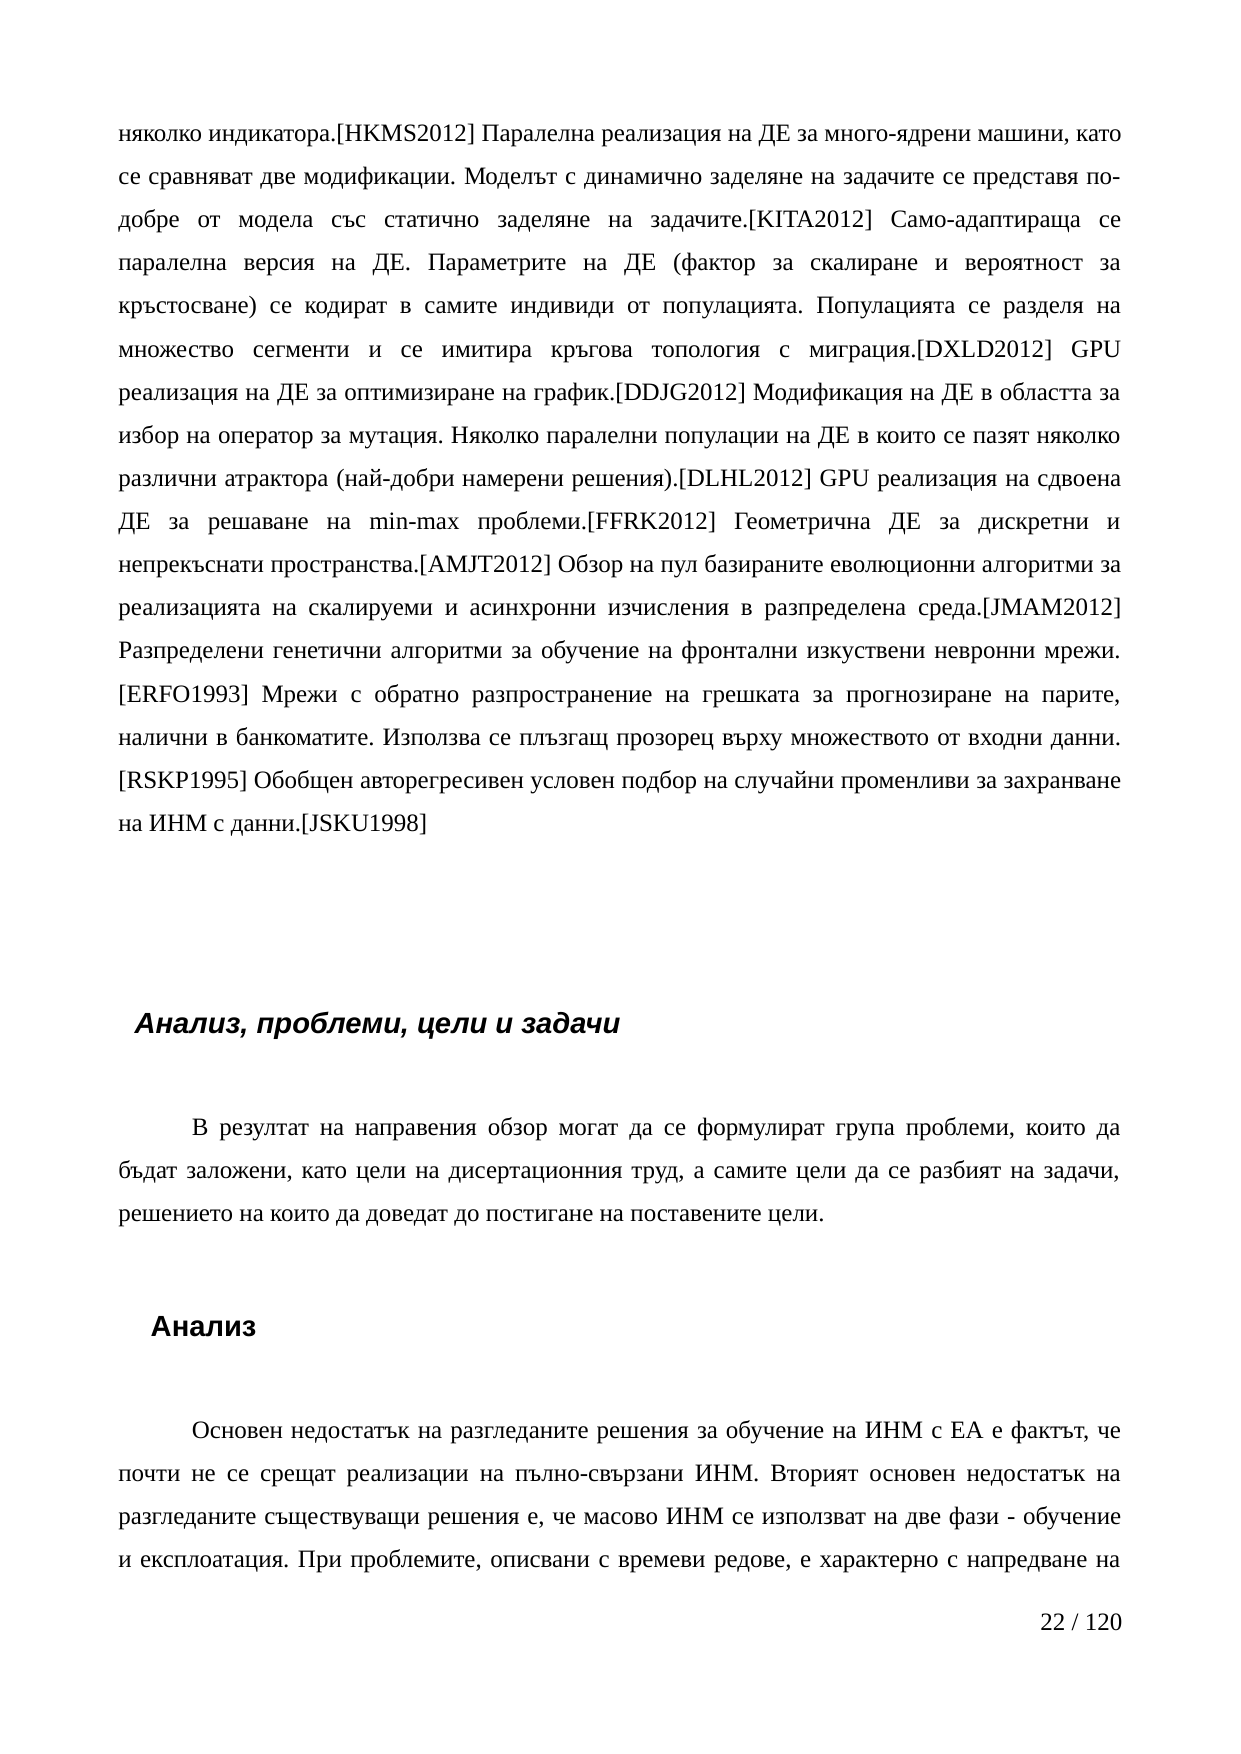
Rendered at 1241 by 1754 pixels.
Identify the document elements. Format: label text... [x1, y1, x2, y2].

subtitle Анализ, проблеми, цели и задачи [118, 1006, 1122, 1039]
text няколко индикатора.[HKMS2012] Паралелна реализация на ДЕ за много-ядрени машини, като се сравняват две модификации. Моделът с динамично заделяне на задачите се представя по-добре от модела със статично заделяне на задачите.[KITA2012] Само-адаптираща се паралелна версия на ДЕ. Параметрите на ДЕ (фактор за скалиране и вероятност за кръстосване) се кодират в самите индивиди от популацията. Популацията се разделя на множество сегменти и се имитира кръгова топология с миграция.[DXLD2012] GPU реализация на ДЕ за оптимизиране на график.[DDJG2012] Модификация на ДЕ в областта за избор на оператор за мутация. Няколко паралелни популации на ДЕ в които се пазят няколко различни атрактора (най-добри намерени решения).[DLHL2012] GPU реализация на сдвоена ДЕ за решаване на min-max проблеми.[FFRK2012] Геометрична ДЕ за дискретни и непрекъснати пространства.[AMJT2012] Обзор на пул базираните еволюционни алгоритми за реализацията на скалируеми и асинхронни изчисления в разпределена среда.[JMAM2012] Разпределени генетични алгоритми за обучение на фронтални изкуствени невронни мрежи.[ERFO1993] Мрежи с обратно разпространение на грешката за прогнозиране на парите, налични в банкоматите. Използва се плъзгащ прозорец върху множеството от входни данни.[RSKP1995] Обобщен авторегресивен условен подбор на случайни променливи за захранване на ИНМ с данни.[JSKU1998] [118, 118, 1122, 837]
text В резултат на направения обзор могат да се формулират група проблеми, които да бъдат заложени, като цели на дисертационния труд, а самите цели да се разбият на задачи, решението на които да доведат до постигане на поставените цели. [118, 1112, 1122, 1227]
text Основен недостатък на разгледаните решения за обучение на ИНМ с ЕА е фактът, че почти не се срещат реализации на пълно-свързани ИНМ. Вторият основен недостатък на разгледаните съществуващи решения е, че масово ИНМ се използват на две фази - обучение и експлоатация. При проблемите, описвани с времеви редове, е характерно с напредване на [118, 1415, 1122, 1573]
subtitle Анализ [118, 1309, 1122, 1343]
